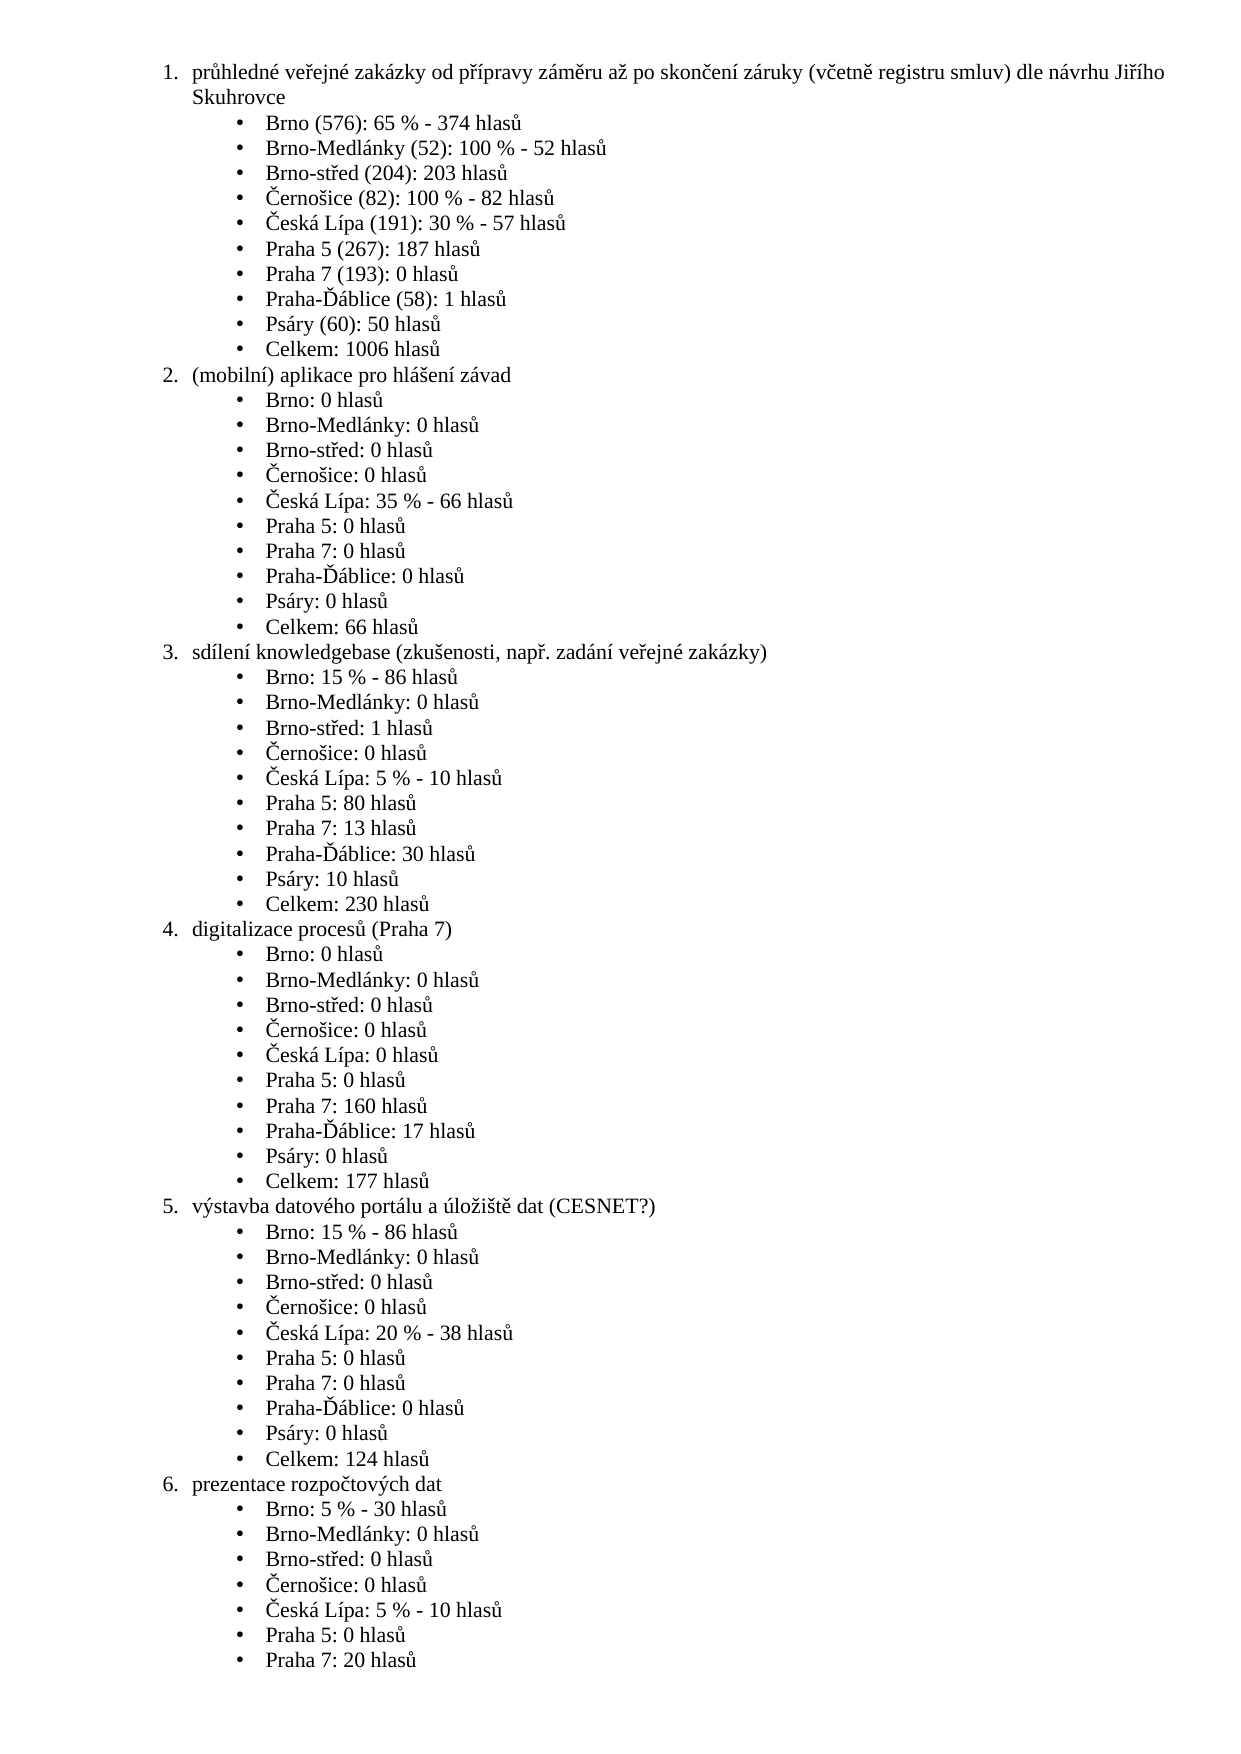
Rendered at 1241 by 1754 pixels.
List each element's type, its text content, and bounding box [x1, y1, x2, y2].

list Brno (576): 65 % - 374 hlasů [236, 109, 1181, 135]
list Celkem: 230 hlasů [236, 891, 1181, 916]
list Brno-střed: 0 hlasů [236, 992, 1181, 1017]
list Brno-Medlánky: 0 hlasů [236, 689, 1181, 714]
list Praha-Ďáblice (58): 1 hlasů [236, 286, 1181, 311]
list Psáry: 0 hlasů [236, 1143, 1181, 1168]
list Brno-střed: 0 hlasů [236, 437, 1181, 462]
list prezentace rozpočtových dat [162, 1471, 1181, 1496]
list Brno-Medlánky: 0 hlasů [236, 412, 1181, 437]
list Brno: 15 % - 86 hlasů [236, 664, 1181, 689]
list Praha-Ďáblice: 0 hlasů [236, 563, 1181, 588]
list Česká Lípa (191): 30 % - 57 hlasů [236, 210, 1181, 236]
list Brno: 0 hlasů [236, 387, 1181, 412]
list Brno-Medlánky: 0 hlasů [236, 1521, 1181, 1546]
list Brno-Medlánky: 0 hlasů [236, 967, 1181, 992]
list Praha 7 (193): 0 hlasů [236, 261, 1181, 286]
list Česká Lípa: 35 % - 66 hlasů [236, 488, 1181, 513]
list Česká Lípa: 5 % - 10 hlasů [236, 765, 1181, 790]
list Černošice: 0 hlasů [236, 1572, 1181, 1597]
list Praha-Ďáblice: 30 hlasů [236, 841, 1181, 866]
list Praha 5 (267): 187 hlasů [236, 236, 1181, 261]
list Psáry: 0 hlasů [236, 588, 1181, 614]
list Brno-střed: 0 hlasů [236, 1546, 1181, 1572]
list Praha 7: 160 hlasů [236, 1093, 1181, 1118]
list Černošice: 0 hlasů [236, 462, 1181, 488]
list Praha 5: 0 hlasů [236, 513, 1181, 538]
list Celkem: 66 hlasů [236, 614, 1181, 639]
list Praha 7: 0 hlasů [236, 1370, 1181, 1395]
list Brno-střed (204): 203 hlasů [236, 160, 1181, 185]
list Česká Lípa: 20 % - 38 hlasů [236, 1319, 1181, 1345]
list Praha 7: 20 hlasů [236, 1647, 1181, 1672]
list Praha 7: 13 hlasů [236, 815, 1181, 841]
list Praha-Ďáblice: 17 hlasů [236, 1118, 1181, 1143]
list Brno-Medlánky: 0 hlasů [236, 1244, 1181, 1269]
list Celkem: 177 hlasů [236, 1168, 1181, 1193]
list digitalizace procesů (Praha 7) [162, 916, 1181, 941]
list Praha 5: 80 hlasů [236, 790, 1181, 815]
list sdílení knowledgebase (zkušenosti, např. zadání veřejné zakázky) [162, 639, 1181, 664]
list (mobilní) aplikace pro hlášení závad [162, 362, 1181, 387]
list Brno-Medlánky (52): 100 % - 52 hlasů [236, 135, 1181, 160]
list průhledné veřejné zakázky od přípravy záměru až po skončení záruky (včetně registru smluv) dle návrhu Jiřího Skuhrovce [162, 59, 1181, 109]
list Psáry: 0 hlasů [236, 1420, 1181, 1446]
list Brno: 0 hlasů [236, 941, 1181, 967]
list výstavba datového portálu a úložiště dat (CESNET?) [162, 1193, 1181, 1219]
list Černošice (82): 100 % - 82 hlasů [236, 185, 1181, 210]
list Černošice: 0 hlasů [236, 740, 1181, 765]
list Brno-střed: 0 hlasů [236, 1269, 1181, 1294]
list Psáry: 10 hlasů [236, 866, 1181, 891]
list Brno-střed: 1 hlasů [236, 714, 1181, 740]
list Praha 5: 0 hlasů [236, 1067, 1181, 1093]
list Praha 5: 0 hlasů [236, 1622, 1181, 1647]
list Česká Lípa: 5 % - 10 hlasů [236, 1597, 1181, 1622]
list Praha 5: 0 hlasů [236, 1345, 1181, 1370]
list Česká Lípa: 0 hlasů [236, 1042, 1181, 1067]
list Praha 7: 0 hlasů [236, 538, 1181, 563]
list Praha-Ďáblice: 0 hlasů [236, 1395, 1181, 1420]
list Psáry (60): 50 hlasů [236, 311, 1181, 336]
list Černošice: 0 hlasů [236, 1294, 1181, 1319]
list Brno: 5 % - 30 hlasů [236, 1496, 1181, 1521]
list Brno: 15 % - 86 hlasů [236, 1219, 1181, 1244]
list Celkem: 124 hlasů [236, 1446, 1181, 1471]
list Celkem: 1006 hlasů [236, 336, 1181, 362]
list Černošice: 0 hlasů [236, 1017, 1181, 1042]
